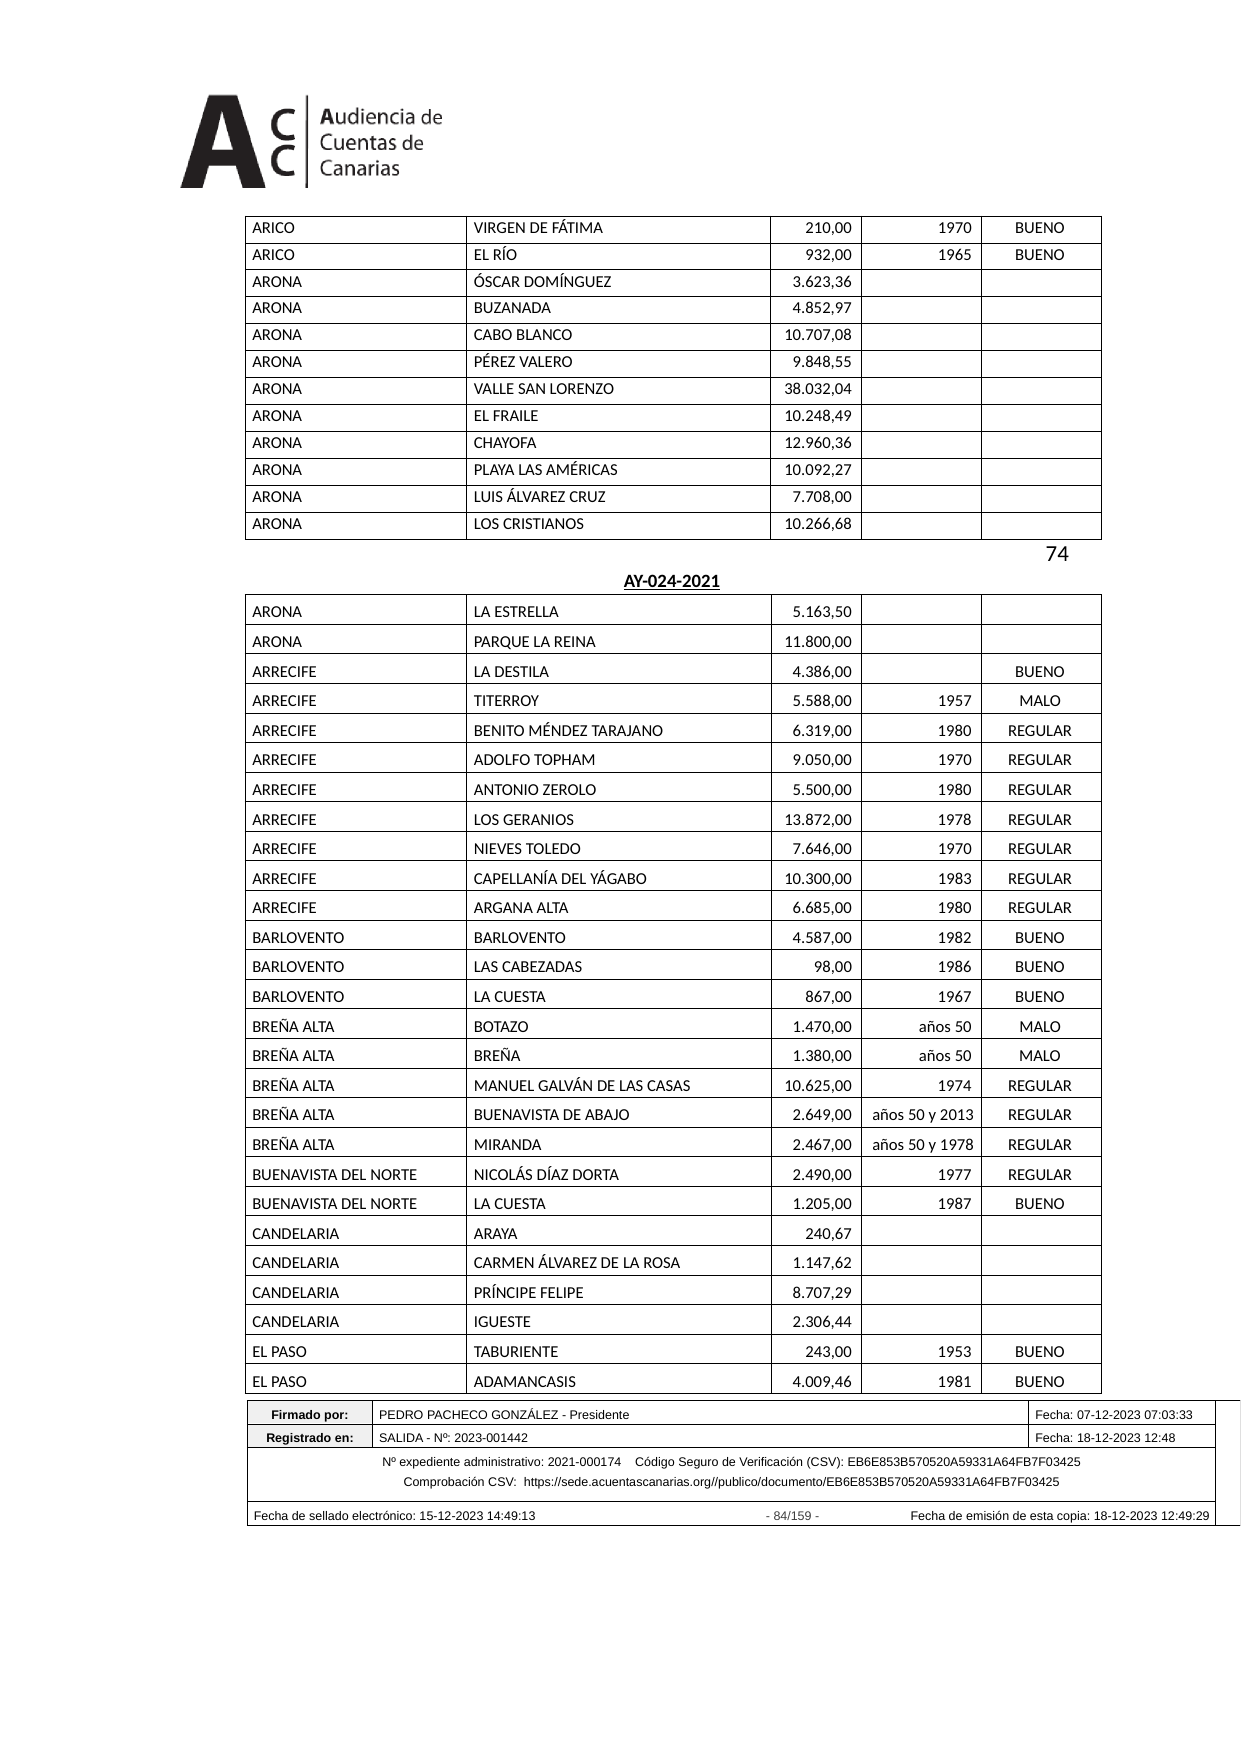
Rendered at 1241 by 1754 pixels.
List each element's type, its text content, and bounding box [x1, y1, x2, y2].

table_cell [862, 405, 981, 431]
table_cell 10.266,68 [771, 513, 861, 538]
table_cell 243,00 [772, 1335, 861, 1363]
table_cell [862, 1246, 981, 1274]
table_cell [982, 1246, 1101, 1274]
table_cell ARONA [246, 486, 466, 512]
table_cell años 50 y 2013 [862, 1098, 981, 1127]
table_cell ARICO [246, 244, 466, 269]
table_cell [862, 486, 981, 512]
table_cell 9.848,55 [771, 351, 861, 377]
table_cell ARRECIFE [246, 832, 466, 860]
table_cell [982, 1216, 1101, 1245]
table_cell MANUEL GALVÁN DE LAS CASAS [467, 1069, 771, 1097]
table_cell TITERROY [467, 684, 771, 712]
table_cell 12.960,36 [771, 432, 861, 458]
table_cell IGUESTE [467, 1305, 771, 1334]
table_cell 1967 [862, 980, 981, 1008]
table_cell BOTAZO [467, 1009, 771, 1038]
table_cell ARAYA [467, 1216, 771, 1245]
table_cell [862, 351, 981, 377]
table_cell PÉREZ VALERO [467, 351, 770, 377]
table_cell [862, 1216, 981, 1245]
table_cell [982, 1276, 1101, 1304]
table_cell ARICO [246, 217, 466, 242]
table_cell 6.319,00 [772, 714, 861, 742]
table_cell [862, 654, 981, 683]
table_cell 210,00 [771, 217, 861, 242]
table_cell 1953 [862, 1335, 981, 1363]
table_cell 5.588,00 [772, 684, 861, 712]
table_cell LAS CABEZADAS [467, 950, 771, 979]
table_cell 3.623,36 [771, 270, 861, 296]
table_header [982, 595, 1101, 624]
table_cell BUENO [982, 217, 1101, 242]
table_cell CABO BLANCO [467, 324, 770, 350]
table_cell REGULAR [982, 773, 1101, 801]
table_cell 1978 [862, 802, 981, 831]
table_cell ARONA [246, 513, 466, 538]
table_cell REGULAR [982, 1069, 1101, 1097]
table_cell CARMEN ÁLVAREZ DE LA ROSA [467, 1246, 771, 1274]
table_cell CANDELARIA [246, 1246, 466, 1274]
table_cell [862, 297, 981, 323]
table_cell BREÑA ALTA [246, 1069, 466, 1097]
table_cell [982, 405, 1101, 431]
table_cell ARONA [246, 324, 466, 350]
table_cell NICOLÁS DÍAZ DORTA [467, 1157, 771, 1186]
table_header [862, 595, 981, 624]
table_cell 2.649,00 [772, 1098, 861, 1127]
table_cell 1987 [862, 1187, 981, 1215]
table_cell 1981 [862, 1364, 981, 1393]
table_cell 10.625,00 [772, 1069, 861, 1097]
table_cell ARONA [246, 351, 466, 377]
table_cell BREÑA ALTA [246, 1039, 466, 1067]
table_cell 1.470,00 [772, 1009, 861, 1038]
table_cell [982, 625, 1101, 653]
table_cell 98,00 [772, 950, 861, 979]
table_cell BREÑA [467, 1039, 771, 1067]
table_cell 2.467,00 [772, 1128, 861, 1156]
table_cell 1986 [862, 950, 981, 979]
table_cell CANDELARIA [246, 1276, 466, 1304]
table_cell 1.380,00 [772, 1039, 861, 1067]
table_cell 1983 [862, 861, 981, 890]
table_cell ARONA [246, 625, 466, 653]
table_cell LA CUESTA [467, 1187, 771, 1215]
table_header LA ESTRELLA [467, 595, 771, 624]
table_cell ANTONIO ZEROLO [467, 773, 771, 801]
table_cell ARRECIFE [246, 861, 466, 890]
table_cell TABURIENTE [467, 1335, 771, 1363]
table_cell ARRECIFE [246, 714, 466, 742]
table_cell BUENO [982, 921, 1101, 949]
table_cell ARONA [246, 378, 466, 404]
table_cell EL RÍO [467, 244, 770, 269]
table_cell BUENO [982, 654, 1101, 683]
table_cell CHAYOFA [467, 432, 770, 458]
table_cell ARGANA ALTA [467, 891, 771, 919]
table_cell 7.708,00 [771, 486, 861, 512]
table_cell [862, 513, 981, 538]
table_cell 10.707,08 [771, 324, 861, 350]
table_cell MALO [982, 1039, 1101, 1067]
table_cell [862, 378, 981, 404]
table_cell 11.800,00 [772, 625, 861, 653]
table_cell LUIS ÁLVAREZ CRUZ [467, 486, 770, 512]
table_cell [862, 625, 981, 653]
table_cell MALO [982, 1009, 1101, 1038]
table_cell 7.646,00 [772, 832, 861, 860]
table_cell PLAYA LAS AMÉRICAS [467, 459, 770, 484]
table_cell 932,00 [771, 244, 861, 269]
table_cell ARONA [246, 270, 466, 296]
table_cell 10.092,27 [771, 459, 861, 484]
table_cell BUENAVISTA DEL NORTE [246, 1187, 466, 1215]
table_cell 867,00 [772, 980, 861, 1008]
table_cell BUENO [982, 950, 1101, 979]
table_cell BUENAVISTA DE ABAJO [467, 1098, 771, 1127]
table_cell MIRANDA [467, 1128, 771, 1156]
table_cell BUENO [982, 1187, 1101, 1215]
table_cell CAPELLANÍA DEL YÁGABO [467, 861, 771, 890]
table_cell ARRECIFE [246, 743, 466, 772]
table_cell BUENAVISTA DEL NORTE [246, 1157, 466, 1186]
table_cell 38.032,04 [771, 378, 861, 404]
table_cell 240,67 [772, 1216, 861, 1245]
table_cell [982, 432, 1101, 458]
table_cell ARRECIFE [246, 802, 466, 831]
table_cell 1974 [862, 1069, 981, 1097]
table_cell ARONA [246, 432, 466, 458]
table_cell CANDELARIA [246, 1305, 466, 1334]
table_cell LOS CRISTIANOS [467, 513, 770, 538]
table_cell 9.050,00 [772, 743, 861, 772]
table_cell ARRECIFE [246, 773, 466, 801]
table_cell BREÑA ALTA [246, 1098, 466, 1127]
table_cell [982, 378, 1101, 404]
table_cell 1980 [862, 714, 981, 742]
table_cell 13.872,00 [772, 802, 861, 831]
table_cell 4.386,00 [772, 654, 861, 683]
table_cell 4.587,00 [772, 921, 861, 949]
table_cell VIRGEN DE FÁTIMA [467, 217, 770, 242]
table_cell BREÑA ALTA [246, 1009, 466, 1038]
table_cell 8.707,29 [772, 1276, 861, 1304]
table_cell 10.300,00 [772, 861, 861, 890]
table_cell ARRECIFE [246, 654, 466, 683]
table_cell años 50 [862, 1009, 981, 1038]
table_cell BARLOVENTO [246, 950, 466, 979]
table_cell ARONA [246, 405, 466, 431]
table_cell ARONA [246, 459, 466, 484]
table_cell 1957 [862, 684, 981, 712]
table_cell REGULAR [982, 891, 1101, 919]
table_cell [862, 324, 981, 350]
table_cell [862, 1305, 981, 1334]
table_cell VALLE SAN LORENZO [467, 378, 770, 404]
table_cell 1970 [862, 832, 981, 860]
table_cell REGULAR [982, 714, 1101, 742]
table_cell años 50 y 1978 [862, 1128, 981, 1156]
table_cell BUENO [982, 244, 1101, 269]
table_cell [982, 351, 1101, 377]
table_cell REGULAR [982, 1157, 1101, 1186]
table_cell 10.248,49 [771, 405, 861, 431]
table_cell años 50 [862, 1039, 981, 1067]
table_cell REGULAR [982, 832, 1101, 860]
table_cell 1977 [862, 1157, 981, 1186]
table_cell PARQUE LA REINA [467, 625, 771, 653]
table_cell REGULAR [982, 1128, 1101, 1156]
table_cell ADOLFO TOPHAM [467, 743, 771, 772]
table_cell LA CUESTA [467, 980, 771, 1008]
table_cell EL FRAILE [467, 405, 770, 431]
table_cell 1982 [862, 921, 981, 949]
table_cell 1.205,00 [772, 1187, 861, 1215]
table_cell ARONA [246, 297, 466, 323]
table_cell NIEVES TOLEDO [467, 832, 771, 860]
text 74 [247, 540, 1074, 567]
table_cell ÓSCAR DOMÍNGUEZ [467, 270, 770, 296]
table_cell 1970 [862, 217, 981, 242]
table_cell [982, 513, 1101, 538]
table_cell LA DESTILA [467, 654, 771, 683]
table_cell [862, 432, 981, 458]
table_cell BUENO [982, 980, 1101, 1008]
table_cell [982, 270, 1101, 296]
table_cell ARRECIFE [246, 891, 466, 919]
table_cell 1980 [862, 773, 981, 801]
table_cell ADAMANCASIS [467, 1364, 771, 1393]
table_cell 1.147,62 [772, 1246, 861, 1274]
table_cell 1970 [862, 743, 981, 772]
subtitle AY-024-2021 [261, 569, 1087, 592]
table_header ARONA [246, 595, 466, 624]
table_cell 6.685,00 [772, 891, 861, 919]
table_cell 2.490,00 [772, 1157, 861, 1186]
table_cell BREÑA ALTA [246, 1128, 466, 1156]
table_cell 4.009,46 [772, 1364, 861, 1393]
table_cell [982, 486, 1101, 512]
table_cell [982, 459, 1101, 484]
table_cell BARLOVENTO [246, 980, 466, 1008]
table_cell [982, 1305, 1101, 1334]
table_cell BARLOVENTO [246, 921, 466, 949]
table_cell EL PASO [246, 1335, 466, 1363]
table_cell CANDELARIA [246, 1216, 466, 1245]
table_cell MALO [982, 684, 1101, 712]
table_cell BUZANADA [467, 297, 770, 323]
table_cell REGULAR [982, 743, 1101, 772]
table_cell BUENO [982, 1335, 1101, 1363]
table_cell [862, 1276, 981, 1304]
table_cell BENITO MÉNDEZ TARAJANO [467, 714, 771, 742]
table_cell REGULAR [982, 802, 1101, 831]
table_cell REGULAR [982, 1098, 1101, 1127]
table_cell LOS GERANIOS [467, 802, 771, 831]
table_cell [982, 324, 1101, 350]
table_cell [862, 270, 981, 296]
table_header 5.163,50 [772, 595, 861, 624]
table_cell [982, 297, 1101, 323]
table_cell BUENO [982, 1364, 1101, 1393]
table_cell ARRECIFE [246, 684, 466, 712]
table_cell EL PASO [246, 1364, 466, 1393]
table_cell 1965 [862, 244, 981, 269]
table_cell 1980 [862, 891, 981, 919]
table_cell 2.306,44 [772, 1305, 861, 1334]
table_cell BARLOVENTO [467, 921, 771, 949]
table_cell PRÍNCIPE FELIPE [467, 1276, 771, 1304]
table_cell 5.500,00 [772, 773, 861, 801]
table_cell REGULAR [982, 861, 1101, 890]
table_cell [862, 459, 981, 484]
table_cell 4.852,97 [771, 297, 861, 323]
